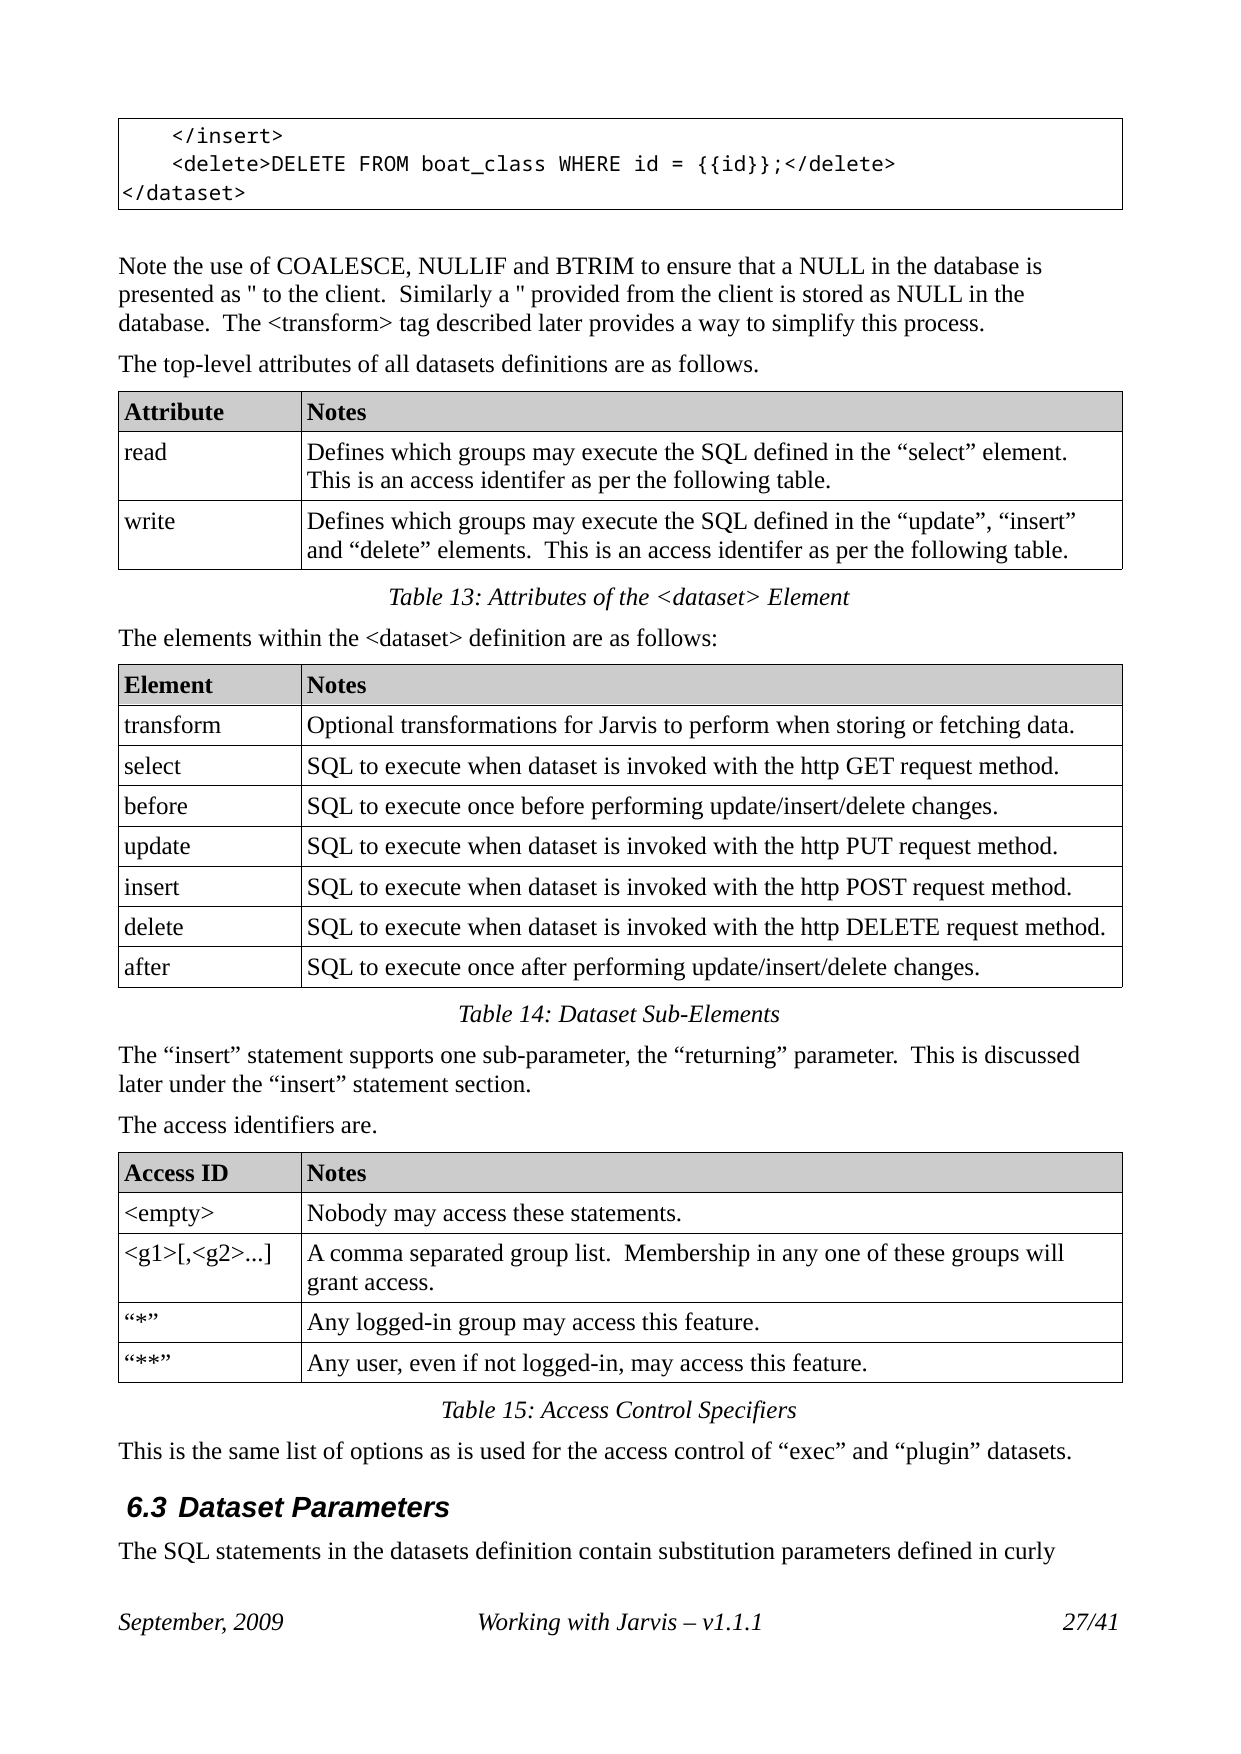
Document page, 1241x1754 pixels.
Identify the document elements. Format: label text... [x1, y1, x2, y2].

table_header Attribute [119, 392, 301, 431]
text Table 14: Dataset Sub-Elements [118, 999, 1122, 1028]
table_header Access ID [119, 1153, 301, 1192]
table_cell insert [119, 867, 301, 906]
table_cell SQL to execute when dataset is invoked with the http POST request method. [302, 867, 1122, 906]
table_cell Any logged-in group may access this feature. [302, 1303, 1122, 1342]
table_cell <g1>[,<g2>...] [119, 1234, 301, 1302]
table_cell SQL to execute once after performing update/insert/delete changes. [302, 947, 1122, 987]
text The SQL statements in the datasets definition contain substitution parameters defined in curly [118, 1536, 1122, 1564]
text Table 15: Access Control Specifiers [118, 1395, 1122, 1423]
table_cell before [119, 786, 301, 826]
text The elements within the <dataset> definition are as follows: [118, 623, 1122, 652]
table_cell transform [119, 706, 301, 745]
text </dataset> [119, 175, 1122, 209]
text <delete>DELETE FROM boat_class WHERE id = {{id}};</delete> [119, 147, 1122, 175]
table_cell A comma separated group list. Membership in any one of these groups will grant access. [302, 1234, 1122, 1302]
text Table 13: Attributes of the <dataset> Element [118, 582, 1122, 611]
table_header Element [119, 665, 301, 704]
text Note the use of COALESCE, NULLIF and BTRIM to ensure that a NULL in the database is presented as '' to the client. Similarly a '' provided from the client is stored as NULL in the database. The <transform> tag described later provides a way to simplify this process. [118, 251, 1122, 337]
table_header Notes [302, 392, 1122, 431]
table_cell read [119, 432, 301, 500]
table_header Notes [302, 665, 1122, 704]
subtitle Dataset Parameters [118, 1490, 1122, 1523]
table_cell Defines which groups may execute the SQL defined in the “select” element. This is an access identifer as per the following table. [302, 432, 1122, 500]
table_cell delete [119, 907, 301, 946]
table_cell Defines which groups may execute the SQL defined in the “update”, “insert” and “delete” elements. This is an access identifer as per the following table. [302, 501, 1122, 569]
table_cell write [119, 501, 301, 569]
table_cell SQL to execute when dataset is invoked with the http DELETE request method. [302, 907, 1122, 946]
table_cell SQL to execute when dataset is invoked with the http PUT request method. [302, 827, 1122, 866]
text The top-level attributes of all datasets definitions are as follows. [118, 349, 1122, 378]
table_cell Optional transformations for Jarvis to perform when storing or fetching data. [302, 706, 1122, 745]
table_cell <empty> [119, 1193, 301, 1232]
table_cell “*” [119, 1303, 301, 1342]
table_header Notes [302, 1153, 1122, 1192]
table_cell SQL to execute when dataset is invoked with the http GET request method. [302, 746, 1122, 785]
table_cell SQL to execute once before performing update/insert/delete changes. [302, 786, 1122, 826]
text This is the same list of options as is used for the access control of “exec” and “plugin” datasets. [118, 1436, 1122, 1465]
table_cell after [119, 947, 301, 987]
table_cell Any user, even if not logged-in, may access this feature. [302, 1343, 1122, 1382]
text The “insert” statement supports one sub-parameter, the “returning” parameter. This is discussed later under the “insert” statement section. [118, 1041, 1122, 1098]
text </insert> [119, 119, 1122, 147]
table_cell Nobody may access these statements. [302, 1193, 1122, 1232]
table_cell “**” [119, 1343, 301, 1382]
table_cell update [119, 827, 301, 866]
table_cell select [119, 746, 301, 785]
text The access identifiers are. [118, 1111, 1122, 1139]
